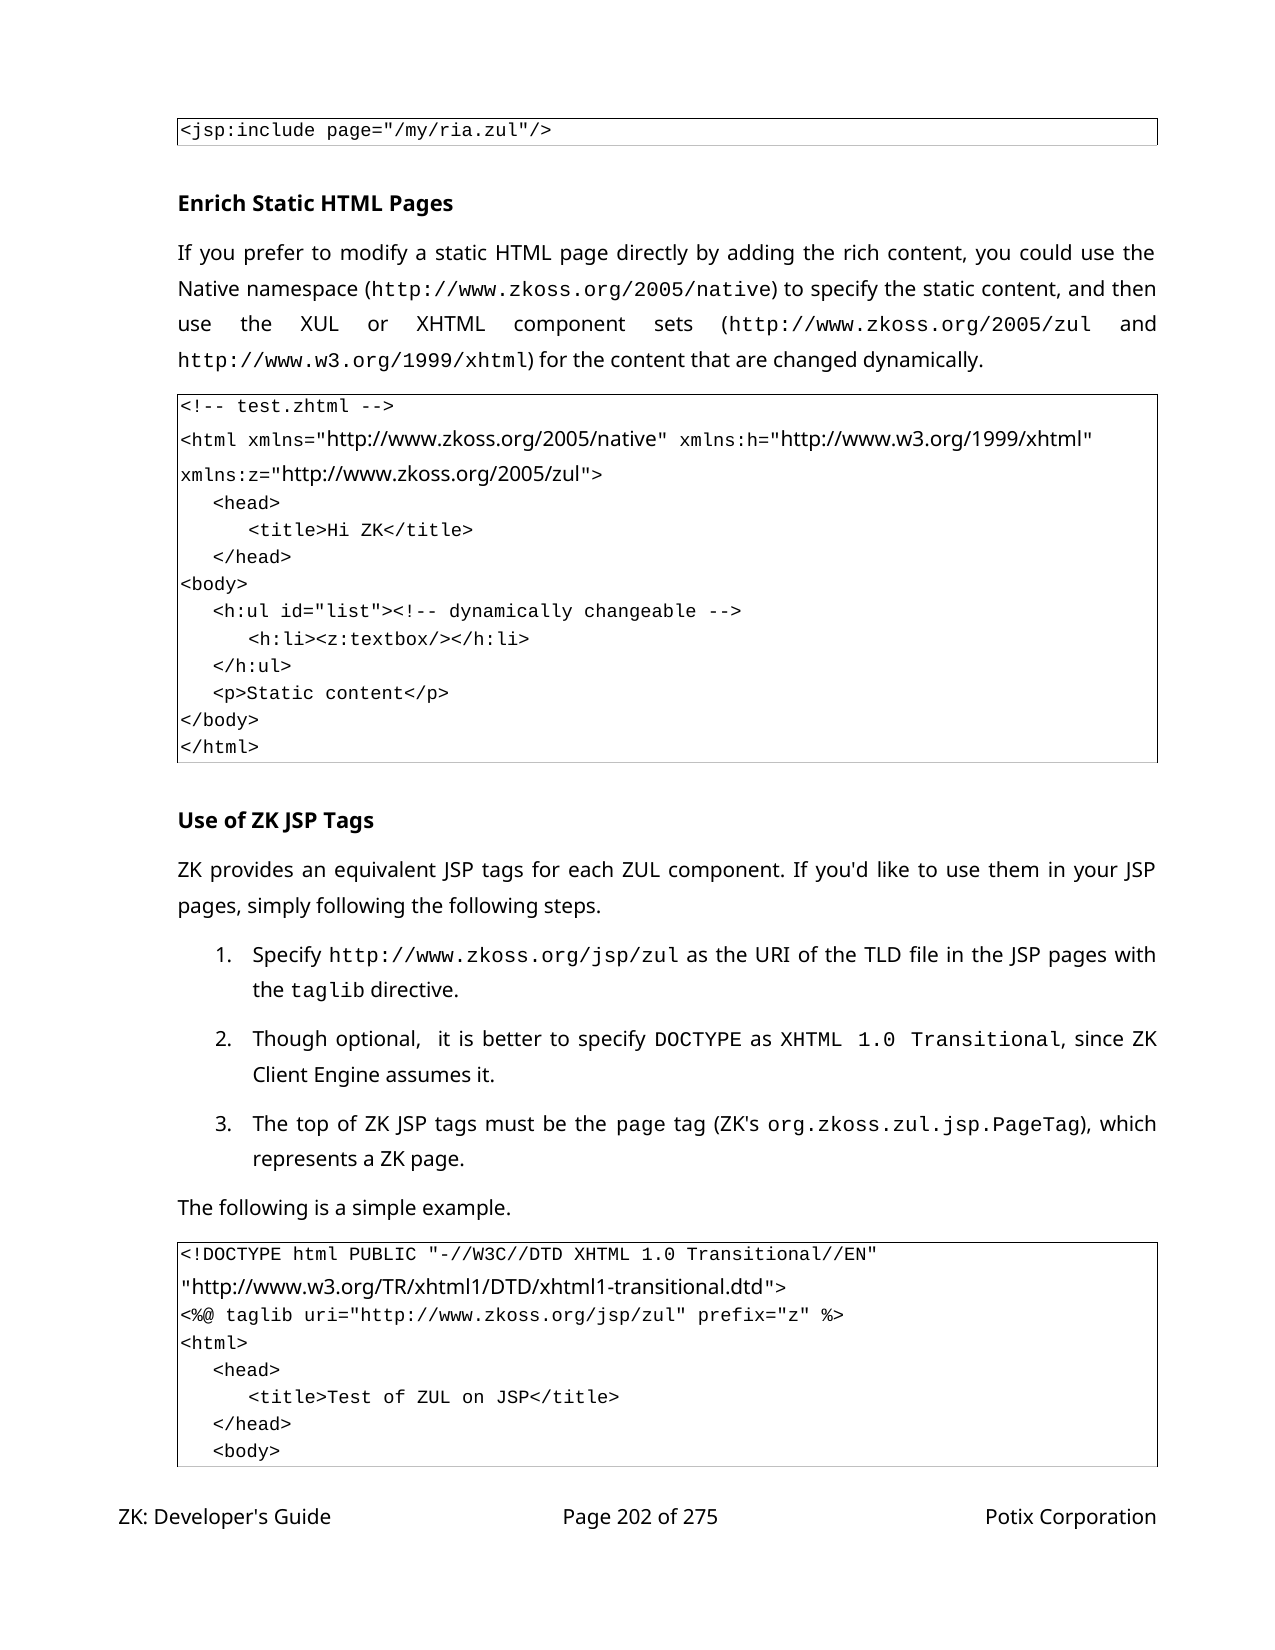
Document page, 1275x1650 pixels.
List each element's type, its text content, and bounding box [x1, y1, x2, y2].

text <!DOCTYPE html PUBLIC "-//W3C//DTD XHTML 1.0 Transitional//EN" [178, 1243, 1157, 1266]
text <h:li><z:textbox/></h:li> [178, 626, 1157, 651]
subtitle Use of ZK JSP Tags [177, 805, 1157, 835]
text </h:ul> [178, 654, 1157, 678]
text </html> [178, 735, 1157, 762]
text <title>Hi ZK</title> [178, 518, 1157, 542]
text <%@ taglib uri="http://www.zkoss.org/jsp/zul" prefix="z" %> [178, 1303, 1157, 1328]
text <head> [178, 491, 1157, 515]
text <!-- test.zhtml --> [178, 395, 1157, 418]
text <html> [178, 1331, 1157, 1355]
text <html xmlns="http://www.zkoss.org/2005/native" xmlns:h="http://www.w3.org/1999/xhtml" xmlns:z="http://www.zkoss.org/2005/zul"> [178, 421, 1157, 488]
text </head> [178, 545, 1157, 569]
text <body> [178, 1439, 1157, 1466]
text <p>Static content</p> [178, 681, 1157, 705]
list Specify http://www.zkoss.org/jsp/zul as the URI of the TLD file in the JSP pages with the taglib directive. [215, 940, 1157, 1004]
text </body> [178, 708, 1157, 732]
text <body> [178, 572, 1157, 596]
text <h:ul id="list"><!-- dynamically changeable --> [178, 599, 1157, 623]
text <head> [178, 1358, 1157, 1382]
text If you prefer to modify a static HTML page directly by adding the rich content, you could use the Native namespace (http://www.zkoss.org/2005/native) to specify the static content, and then use the XUL or XHTML component sets (http://www.zkoss.org/2005/zul and http://www.w3.org/1999/xhtml) for the content that are changed dynamically. [177, 238, 1157, 373]
text "http://www.w3.org/TR/xhtml1/DTD/xhtml1-transitional.dtd"> [178, 1269, 1157, 1300]
subtitle Enrich Static HTML Pages [177, 188, 1157, 218]
text </head> [178, 1412, 1157, 1436]
text The following is a simple example. [177, 1193, 1157, 1221]
list The top of ZK JSP tags must be the page tag (ZK's org.zkoss.zul.jsp.PageTag), which represents a ZK page. [215, 1109, 1157, 1172]
list Though optional, it is better to specify DOCTYPE as XHTML 1.0 Transitional, since ZK Client Engine assumes it. [215, 1024, 1157, 1088]
text <title>Test of ZUL on JSP</title> [178, 1385, 1157, 1409]
text ZK provides an equivalent JSP tags for each ZUL component. If you'd like to use them in your JSP pages, simply following the following steps. [177, 856, 1157, 919]
text <jsp:include page="/my/ria.zul"/> [178, 119, 1157, 145]
